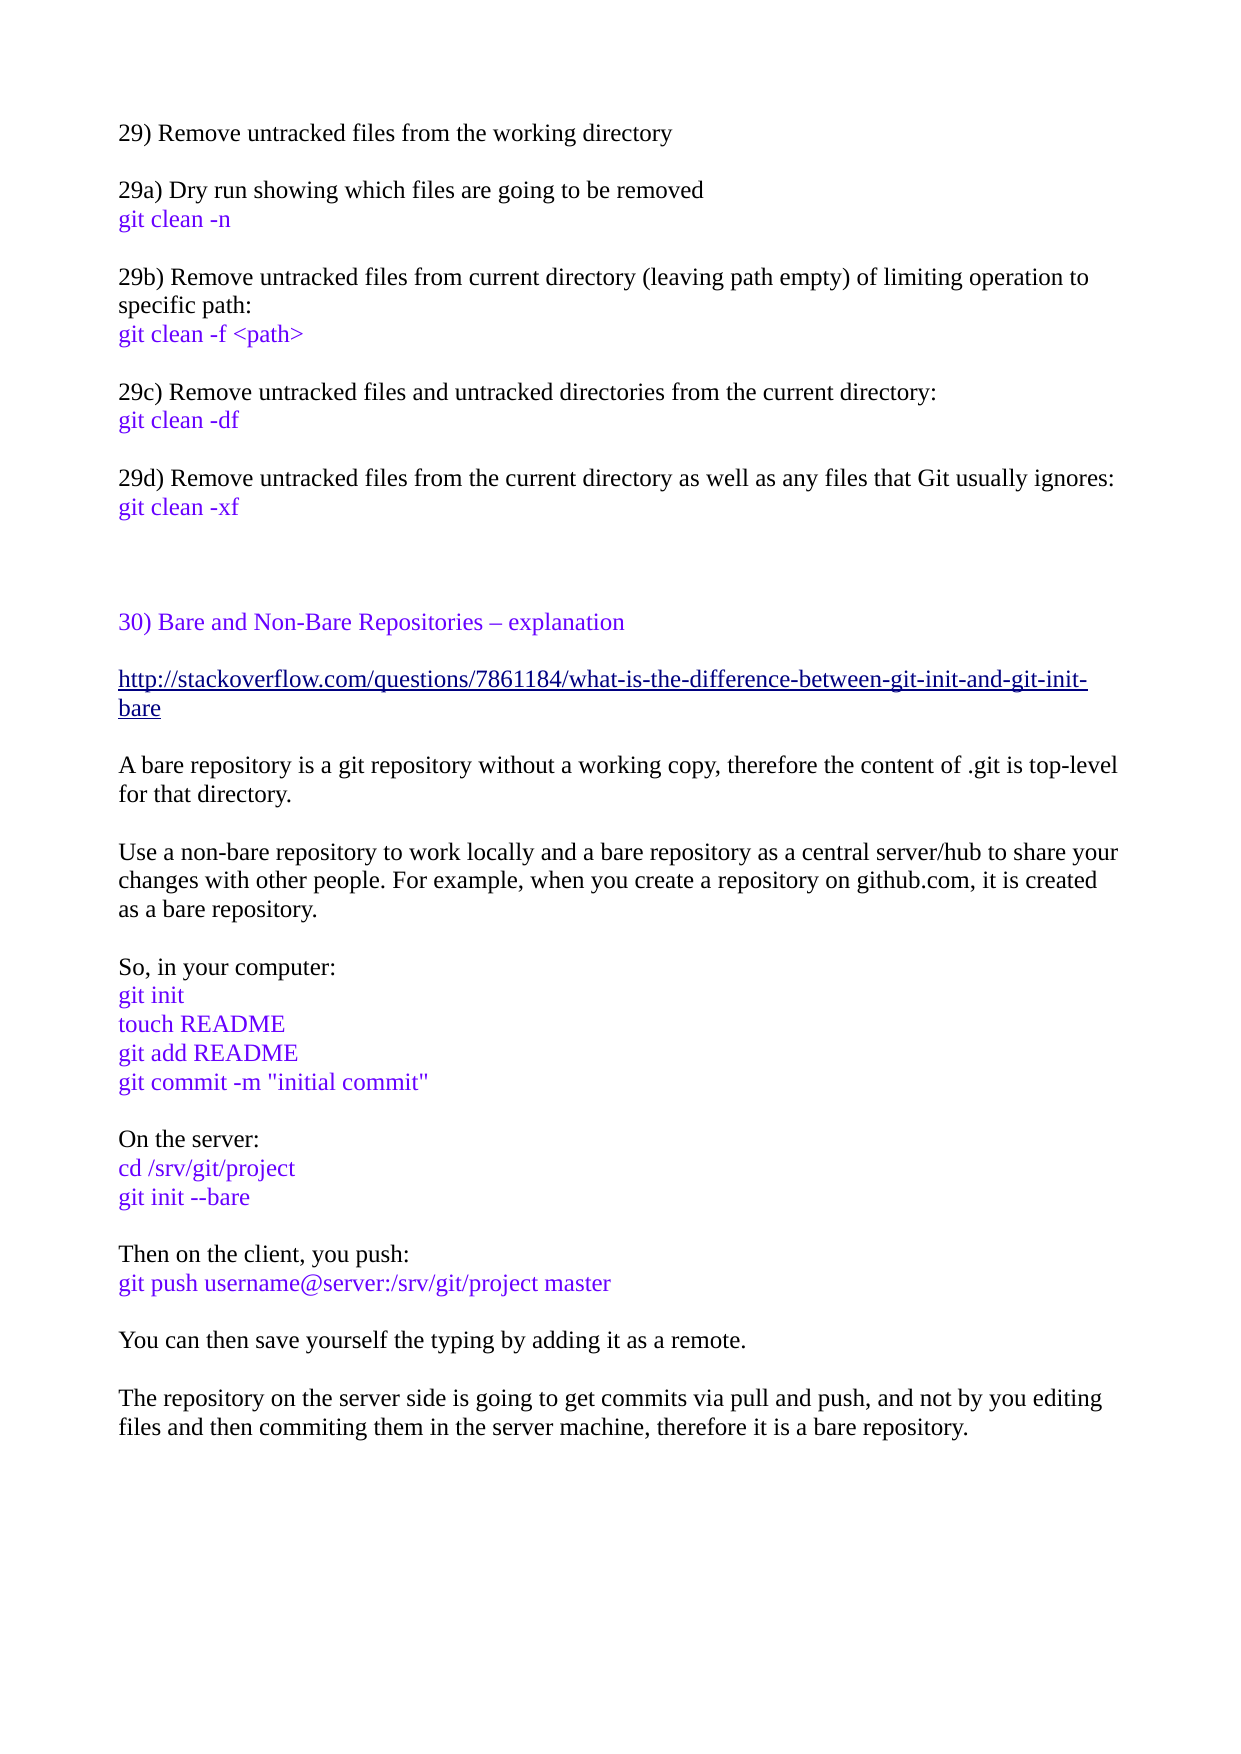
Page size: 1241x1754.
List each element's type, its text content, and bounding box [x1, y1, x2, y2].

text Use a non-bare repository to work locally and a bare repository as a central server/hub to share your changes with other people. For example, when you create a repository on github.com, it is created as a bare repository. [118, 837, 1122, 923]
text 29b) Remove untracked files from current directory (leaving path empty) of limiting operation to specific path: [118, 262, 1122, 319]
text 30) Bare and Non-Bare Repositories – explanation [118, 607, 1122, 636]
text git commit -m "initial commit" [118, 1067, 1122, 1096]
text 29d) Remove untracked files from the current directory as well as any files that Git usually ignores: [118, 463, 1122, 492]
text cd /srv/git/project [118, 1153, 1122, 1182]
text 29c) Remove untracked files and untracked directories from the current directory: [118, 377, 1122, 406]
text You can then save yourself the typing by adding it as a remote. [118, 1326, 1122, 1354]
text git clean -f <path> [118, 319, 1122, 348]
text 29) Remove untracked files from the working directory [118, 118, 1122, 147]
text git add README [118, 1038, 1122, 1067]
text 29a) Dry run showing which files are going to be removed [118, 176, 1122, 204]
text git clean -df [118, 406, 1122, 434]
text On the server: [118, 1124, 1122, 1153]
text git clean -n [118, 204, 1122, 233]
text A bare repository is a git repository without a working copy, therefore the content of .git is top-level for that directory. [118, 751, 1122, 808]
text git init --bare [118, 1182, 1122, 1211]
text git init [118, 981, 1122, 1009]
text http://stackoverflow.com/questions/7861184/what-is-the-difference-between-git-init-and-git-init-bare [118, 664, 1122, 722]
text Then on the client, you push: [118, 1239, 1122, 1268]
text touch README [118, 1009, 1122, 1038]
text git push username@server:/srv/git/project master [118, 1268, 1122, 1297]
text So, in your computer: [118, 952, 1122, 981]
text git clean -xf [118, 492, 1122, 521]
text The repository on the server side is going to get commits via pull and push, and not by you editing files and then commiting them in the server machine, therefore it is a bare repository. [118, 1383, 1122, 1441]
